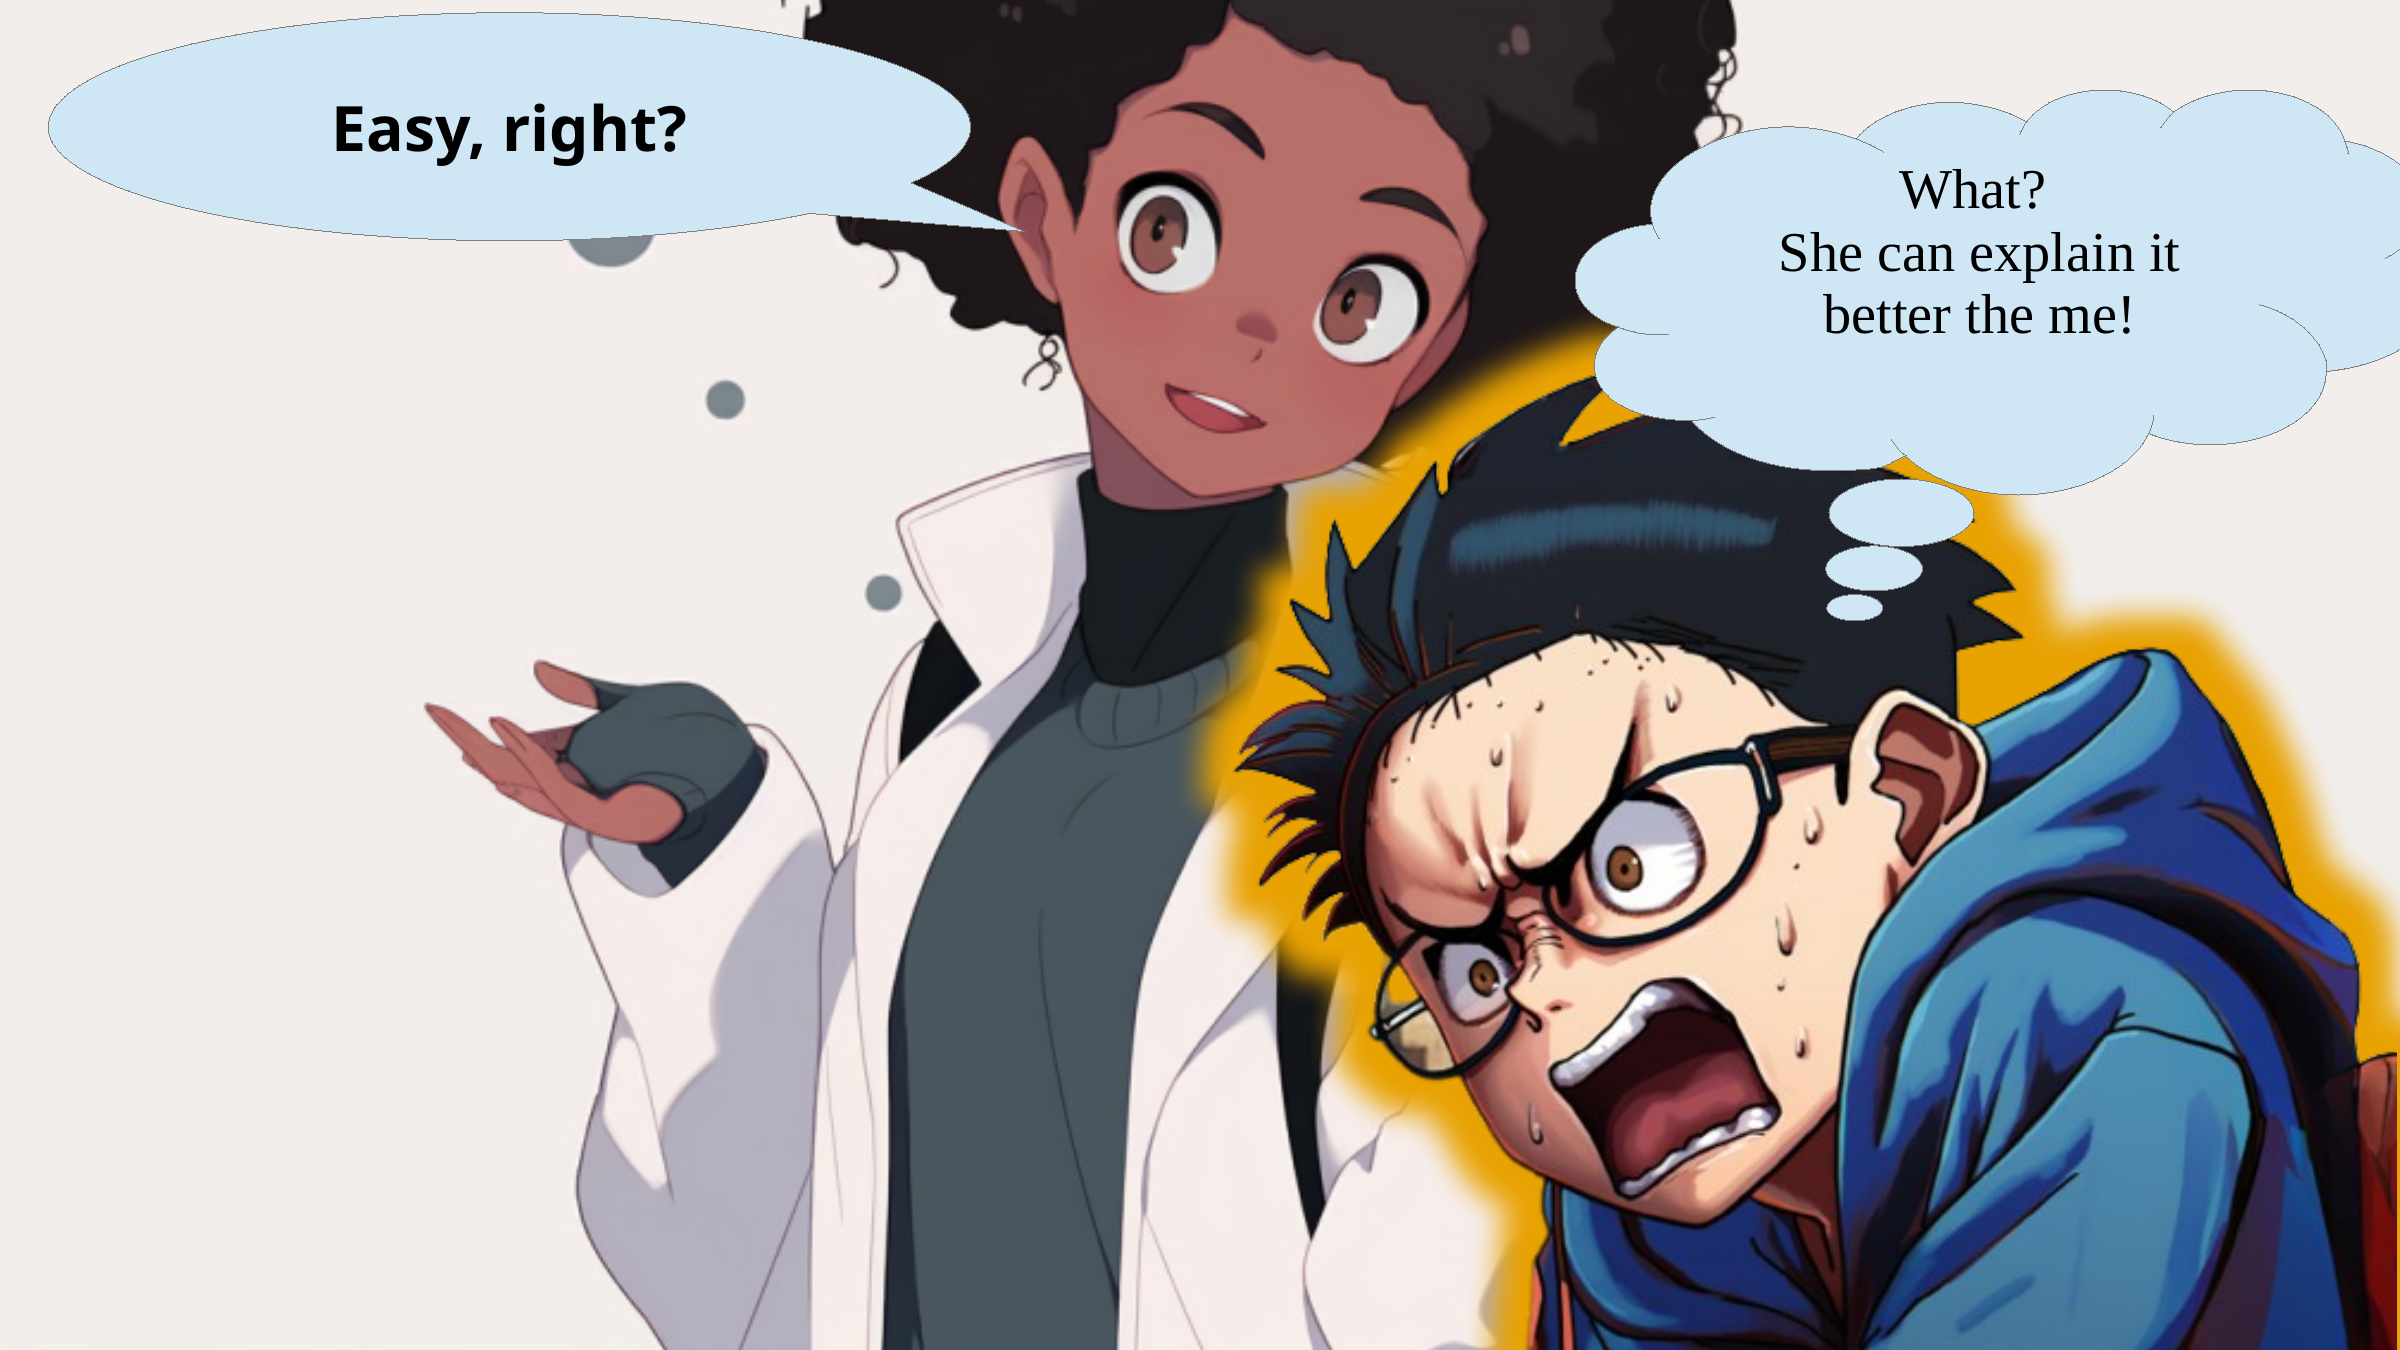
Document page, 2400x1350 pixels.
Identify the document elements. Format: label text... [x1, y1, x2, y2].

text_box What? She can explain it better the me! [1826, 594, 1883, 621]
text_box What? She can explain it better the me! [1825, 478, 1975, 591]
text_box Easy, right? [48, 12, 1025, 241]
text_box What? She can explain it better the me! [1575, 90, 2400, 496]
picture [0, 0, 2400, 1350]
picture [1212, 359, 2397, 1350]
